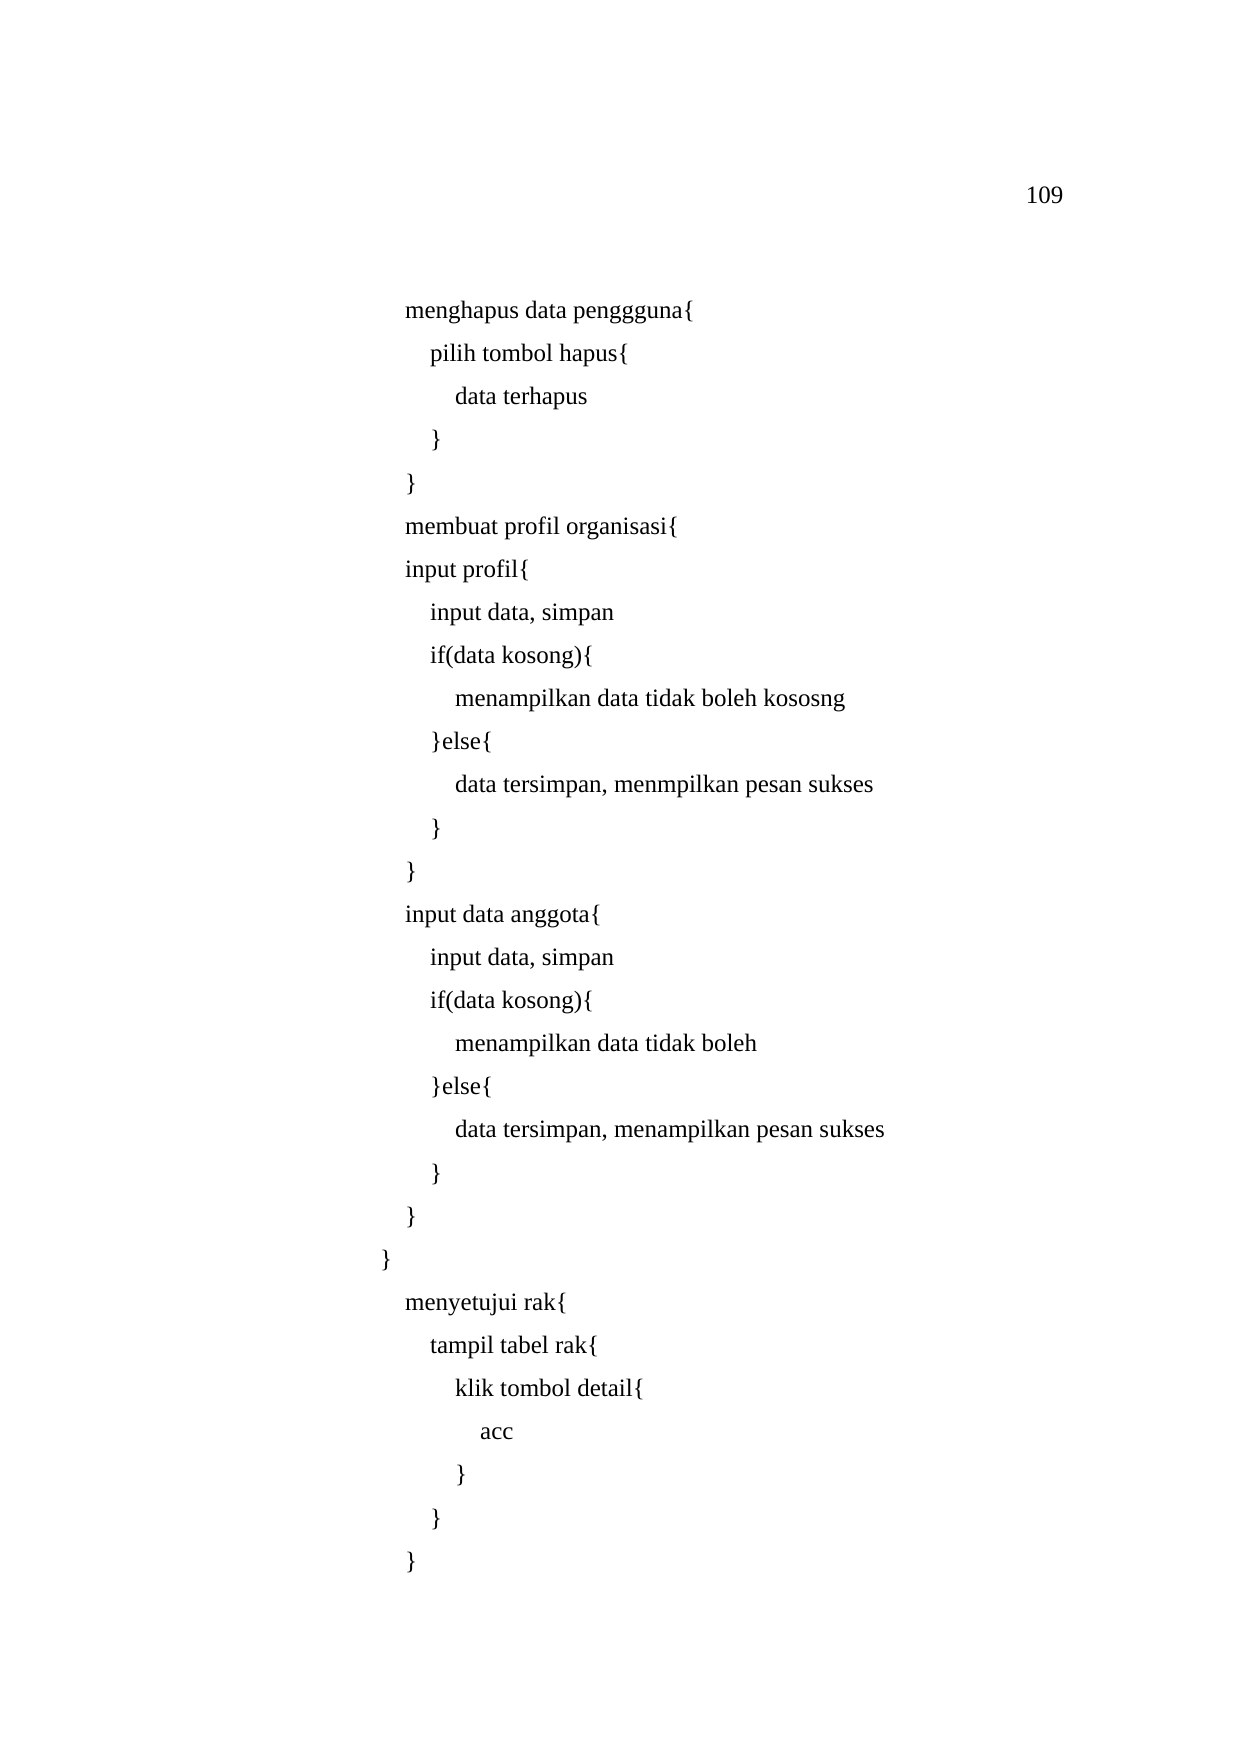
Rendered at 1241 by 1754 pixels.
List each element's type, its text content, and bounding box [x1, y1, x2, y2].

text } [330, 1546, 1063, 1574]
text if(data kosong){ [330, 640, 1063, 669]
text klik tombol detail{ [330, 1373, 1063, 1402]
text } [330, 1158, 1063, 1186]
text } [330, 424, 1063, 453]
text membuat profil organisasi{ [330, 511, 1063, 539]
text data terhapus [330, 381, 1063, 410]
text acc [330, 1416, 1063, 1445]
text input data, simpan [330, 597, 1063, 626]
text pilih tombol hapus{ [330, 338, 1063, 367]
text if(data kosong){ [330, 985, 1063, 1014]
text }else{ [330, 726, 1063, 755]
text menyetujui rak{ [330, 1287, 1063, 1316]
text } [330, 468, 1063, 496]
text input data, simpan [330, 942, 1063, 971]
text menghapus data penggguna{ [330, 295, 1063, 324]
text } [330, 1244, 1063, 1273]
text menampilkan data tidak boleh [330, 1028, 1063, 1057]
text }else{ [330, 1071, 1063, 1100]
text data tersimpan, menampilkan pesan sukses [330, 1114, 1063, 1143]
text } [330, 856, 1063, 884]
text input data anggota{ [330, 899, 1063, 928]
text tampil tabel rak{ [330, 1330, 1063, 1359]
text menampilkan data tidak boleh kososng [330, 683, 1063, 712]
text } [330, 1503, 1063, 1531]
text } [330, 1459, 1063, 1488]
text input profil{ [330, 554, 1063, 583]
text data tersimpan, menmpilkan pesan sukses [330, 769, 1063, 798]
text } [330, 1201, 1063, 1229]
text } [330, 813, 1063, 841]
